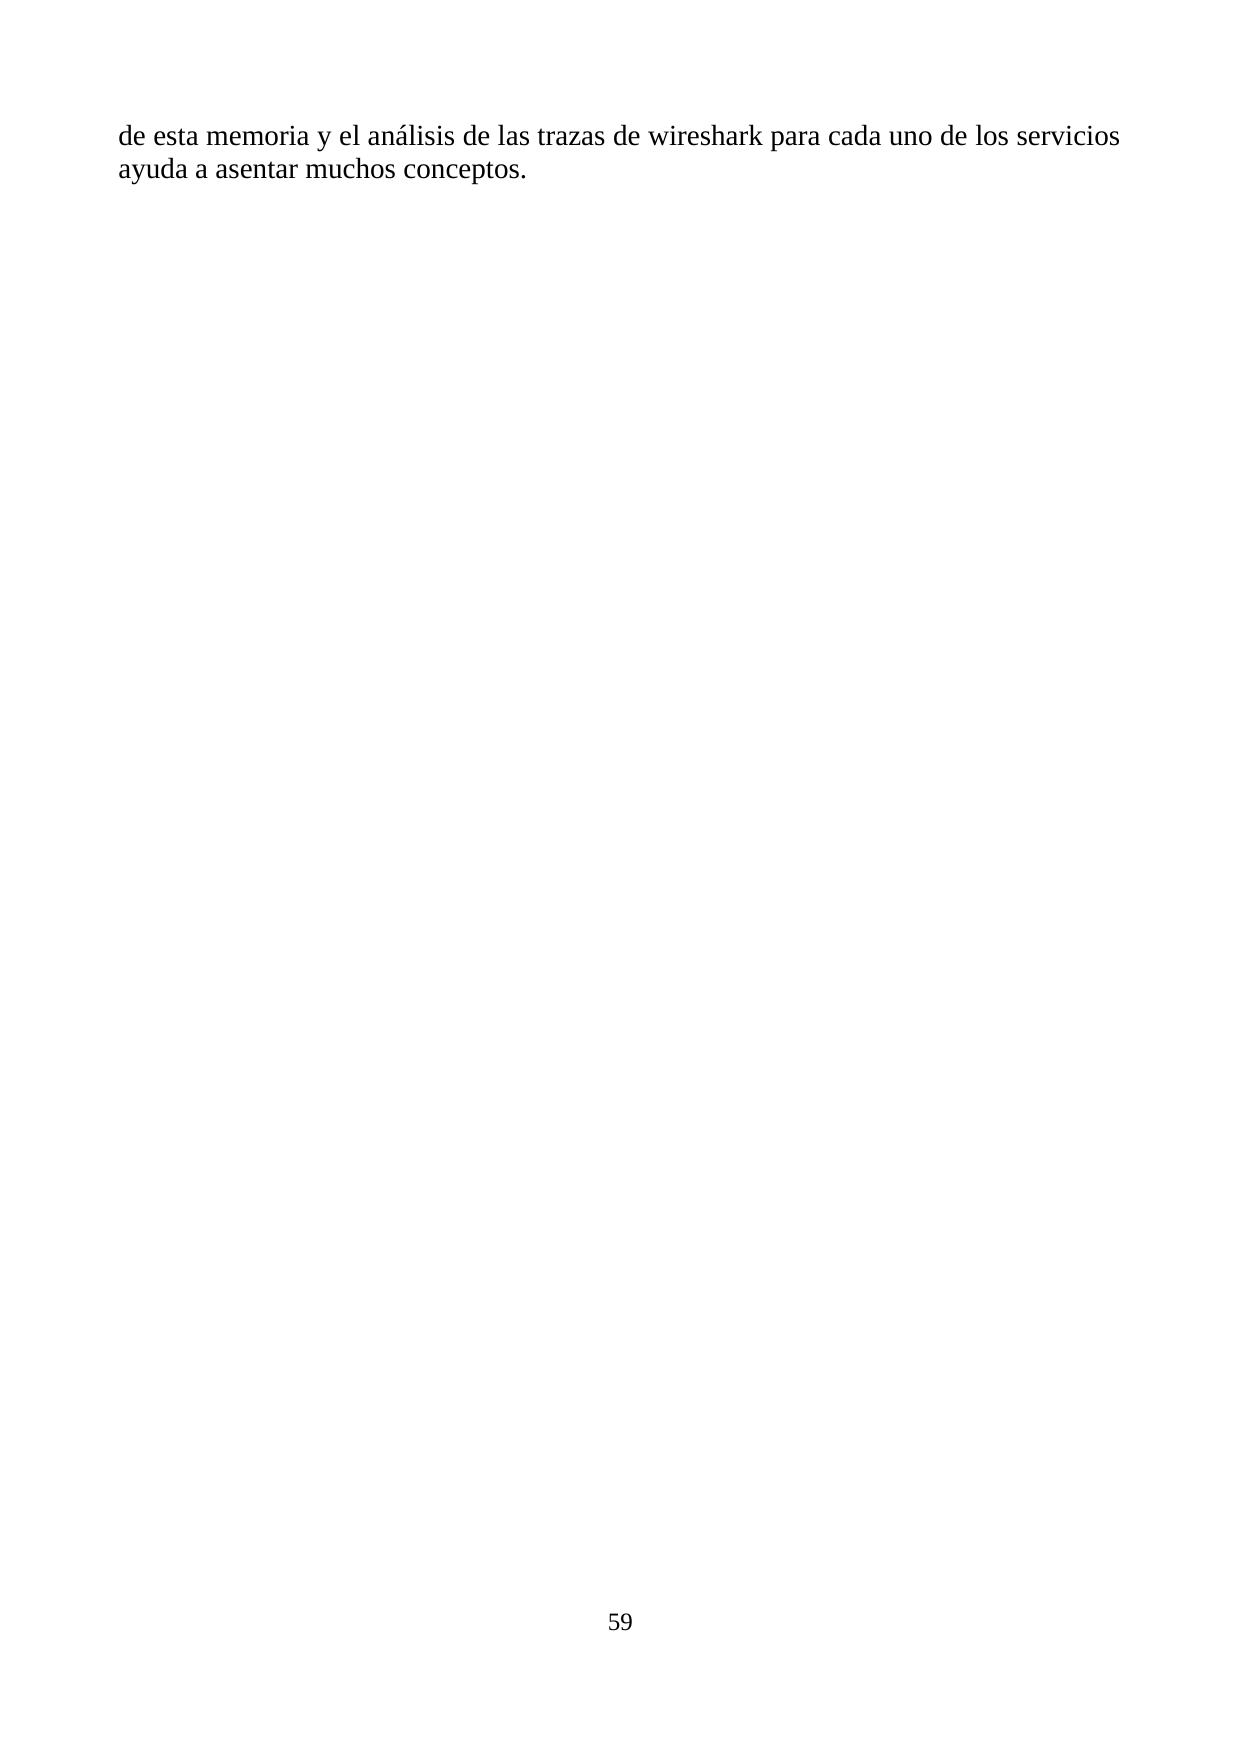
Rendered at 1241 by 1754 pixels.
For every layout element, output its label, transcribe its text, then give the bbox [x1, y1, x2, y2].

text de esta memoria y el análisis de las trazas de wireshark para cada uno de los servicios ayuda a asentar muchos conceptos. [118, 118, 1122, 185]
